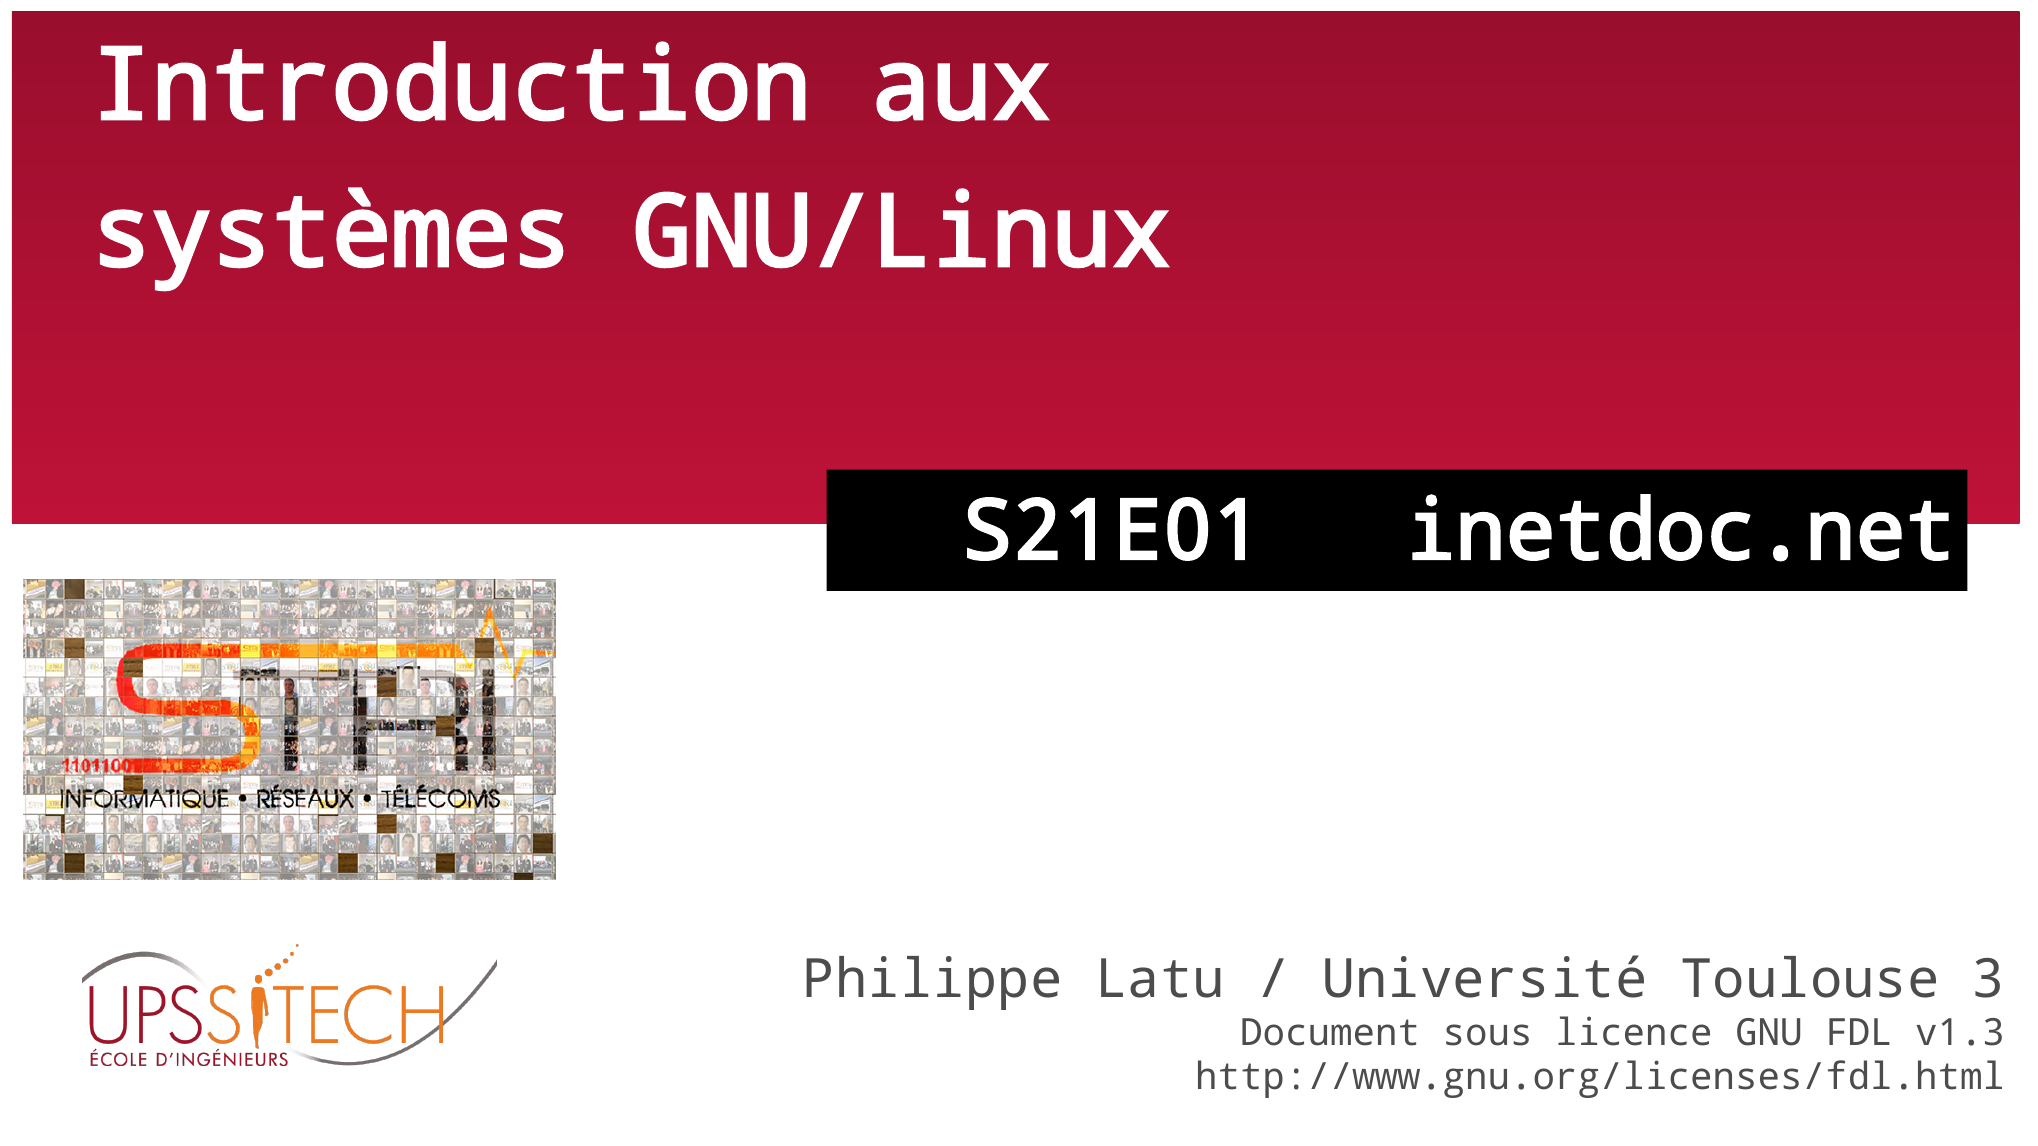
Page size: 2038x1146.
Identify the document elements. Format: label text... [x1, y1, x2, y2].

text_box Introduction aux systèmes GNU/Linux [11, 11, 2020, 524]
text_box S21E01 inetdoc.net [826, 469, 1968, 591]
text_box Philippe Latu / Université Toulouse 3 Document sous licence GNU FDL v1.3 http://www.gnu.org/licenses/fdl.html [708, 944, 2008, 1134]
picture [23, 579, 556, 880]
picture [82, 944, 497, 1066]
